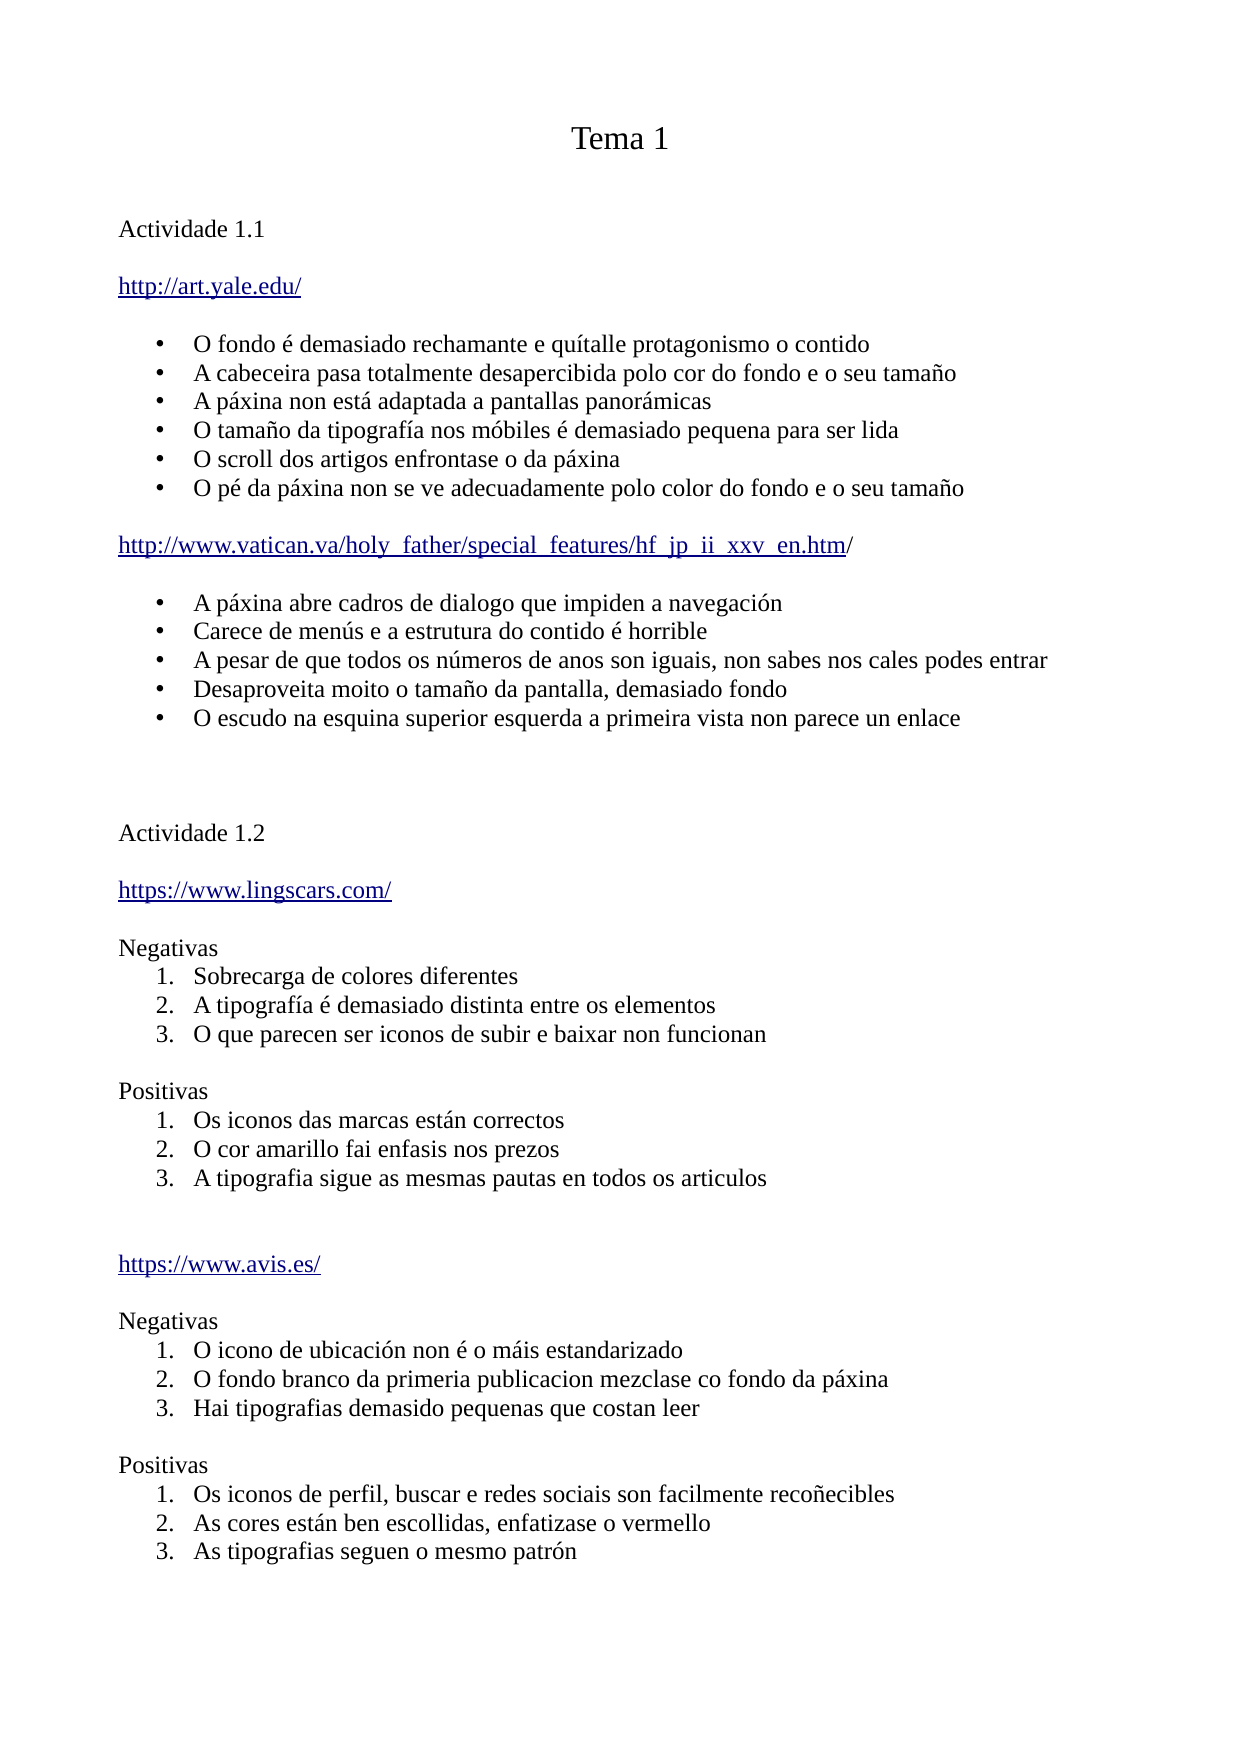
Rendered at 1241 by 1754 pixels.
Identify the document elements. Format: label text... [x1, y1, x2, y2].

list As cores están ben escollidas, enfatizase o vermello [156, 1508, 1122, 1536]
list O scroll dos artigos enfrontase o da páxina [156, 444, 1122, 473]
list O fondo branco da primeria publicacion mezclase co fondo da páxina [156, 1364, 1122, 1393]
list O fondo é demasiado rechamante e quítalle protagonismo o contido [156, 329, 1122, 358]
list O cor amarillo fai enfasis nos prezos [156, 1134, 1122, 1163]
text Positivas [118, 1076, 1122, 1105]
text http://art.yale.edu/ [118, 271, 1122, 300]
text Negativas [118, 1306, 1122, 1335]
text Negativas [118, 933, 1122, 961]
text Actividade 1.2 [118, 818, 1122, 846]
list Hai tipografias demasido pequenas que costan leer [156, 1393, 1122, 1421]
list O pé da páxina non se ve adecuadamente polo color do fondo e o seu tamaño [156, 473, 1122, 501]
list O icono de ubicación non é o máis estandarizado [156, 1335, 1122, 1364]
list A cabeceira pasa totalmente desapercibida polo cor do fondo e o seu tamaño [156, 358, 1122, 386]
list A tipografía é demasiado distinta entre os elementos [156, 990, 1122, 1019]
list A tipografia sigue as mesmas pautas en todos os articulos [156, 1163, 1122, 1191]
list O tamaño da tipografía nos móbiles é demasiado pequena para ser lida [156, 415, 1122, 444]
list A páxina abre cadros de dialogo que impiden a navegación [156, 588, 1122, 616]
text Positivas [118, 1450, 1122, 1479]
list A páxina non está adaptada a pantallas panorámicas [156, 386, 1122, 415]
list Os iconos das marcas están correctos [156, 1105, 1122, 1134]
text http://www.vatican.va/holy_father/special_features/hf_jp_ii_xxv_en.htm/ [118, 530, 1122, 559]
list Os iconos de perfil, buscar e redes sociais son facilmente recoñecibles [156, 1479, 1122, 1508]
list Desaproveita moito o tamaño da pantalla, demasiado fondo [156, 674, 1122, 703]
list As tipografias seguen o mesmo patrón [156, 1536, 1122, 1565]
text https://www.lingscars.com/ [118, 875, 1122, 904]
text Actividade 1.1 [118, 214, 1122, 243]
list Carece de menús e a estrutura do contido é horrible [156, 616, 1122, 645]
text https://www.avis.es/ [118, 1249, 1122, 1278]
list A pesar de que todos os números de anos son iguais, non sabes nos cales podes entrar [156, 645, 1122, 674]
list O que parecen ser iconos de subir e baixar non funcionan [156, 1019, 1122, 1048]
list O escudo na esquina superior esquerda a primeira vista non parece un enlace [156, 703, 1122, 731]
list Sobrecarga de colores diferentes [156, 961, 1122, 990]
text Tema 1 [118, 118, 1122, 156]
